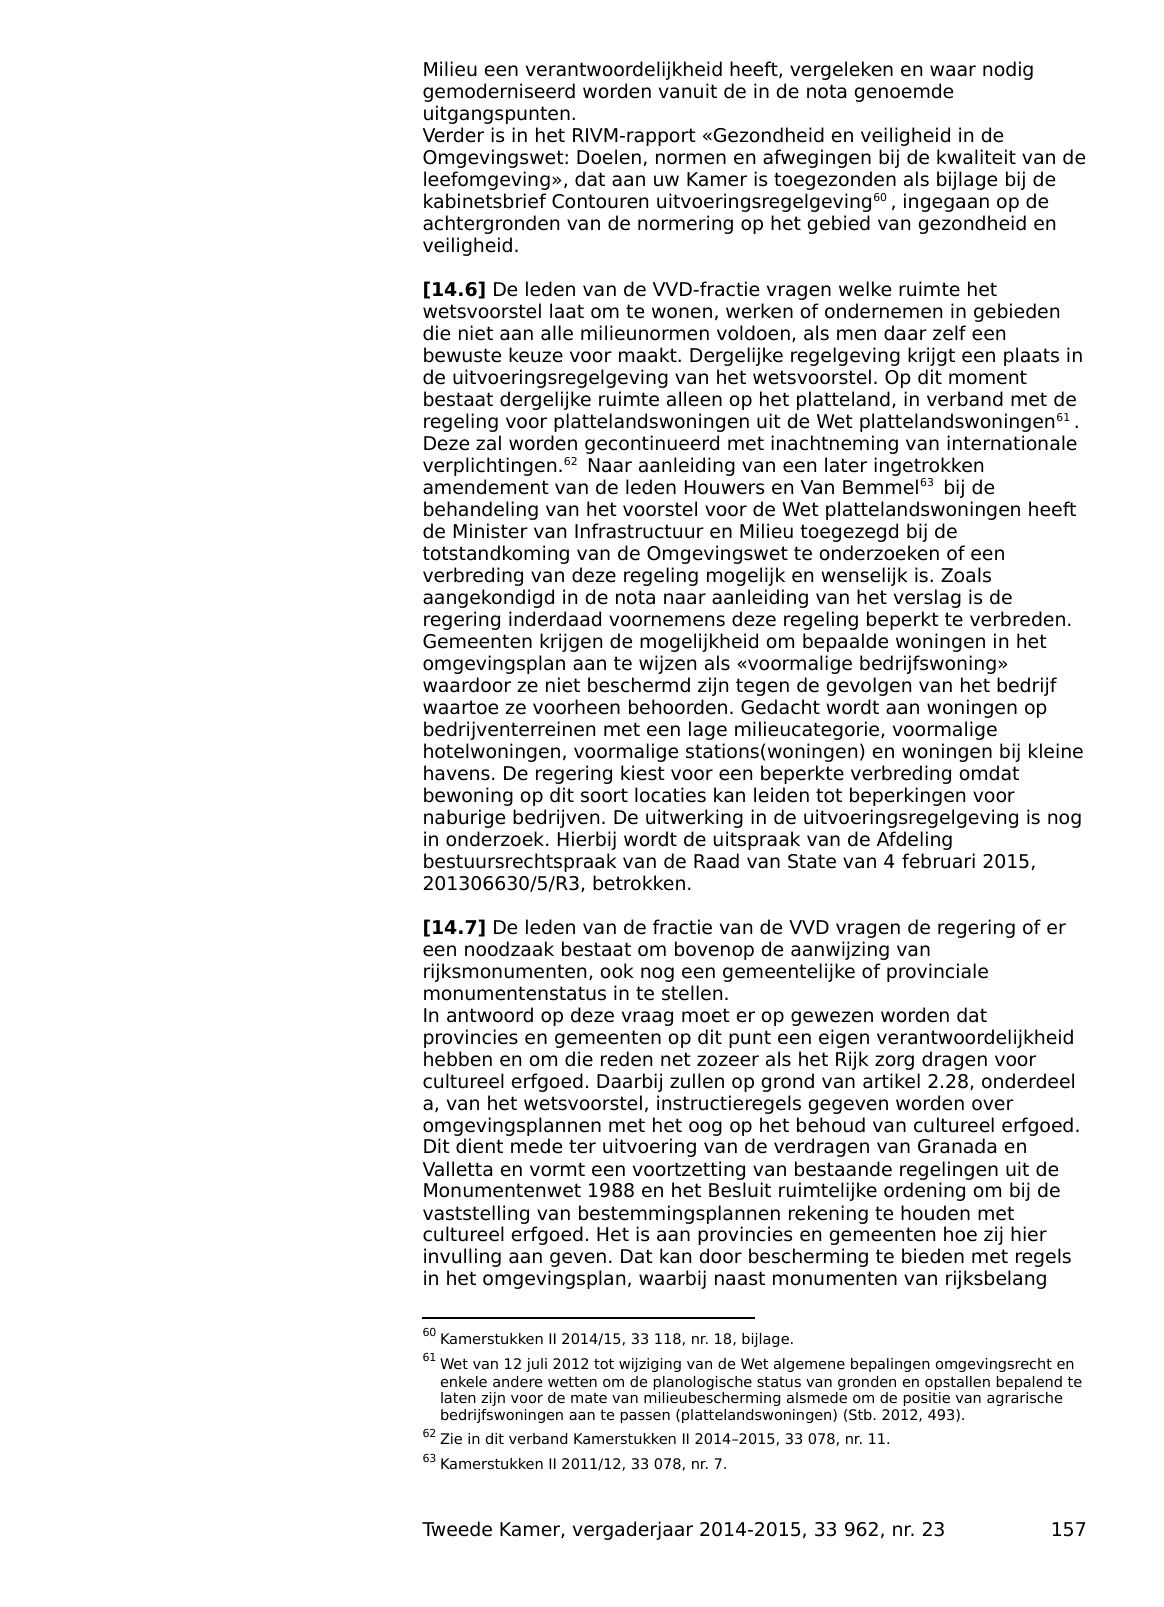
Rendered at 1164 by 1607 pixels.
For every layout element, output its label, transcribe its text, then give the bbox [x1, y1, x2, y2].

text [14.6] De leden van de VVD-fractie vragen welke ruimte het wetsvoorstel laat om te wonen, werken of ondernemen in gebieden die niet aan alle milieunormen voldoen, als men daar zelf een bewuste keuze voor maakt. Dergelijke regelgeving krijgt een plaats in de uitvoeringsregelgeving van het wetsvoorstel. Op dit moment bestaat dergelijke ruimte alleen op het platteland, in verband met de regeling voor plattelandswoningen uit de Wet plattelandswoningen. Deze zal worden gecontinueerd met inachtneming van internationale verplichtingen. Naar aanleiding van een later ingetrokken amendement van de leden Houwers en Van Bemmel bij de behandeling van het voorstel voor de Wet plattelandswoningen heeft de Minister van Infrastructuur en Milieu toegezegd bij de totstandkoming van de Omgevingswet te onderzoeken of een verbreding van deze regeling mogelijk en wenselijk is. Zoals aangekondigd in de nota naar aanleiding van het verslag is de regering inderdaad voornemens deze regeling beperkt te verbreden. Gemeenten krijgen de mogelijkheid om bepaalde woningen in het omgevingsplan aan te wijzen als «voormalige bedrijfswoning» waardoor ze niet beschermd zijn tegen de gevolgen van het bedrijf waartoe ze voorheen behoorden. Gedacht wordt aan woningen op bedrijventerreinen met een lage milieucategorie, voormalige hotelwoningen, voormalige stations(woningen) en woningen bij kleine havens. De regering kiest voor een beperkte verbreding omdat bewoning op dit soort locaties kan leiden tot beperkingen voor naburige bedrijven. De uitwerking in de uitvoeringsregelgeving is nog in onderzoek. Hierbij wordt de uitspraak van de Afdeling bestuursrechtspraak van de Raad van State van 4 februari 2015, 201306630/5/R3, betrokken. [422, 279, 1087, 894]
text In antwoord op deze vraag moet er op gewezen worden dat provincies en gemeenten op dit punt een eigen verantwoordelijkheid hebben en om die reden net zozeer als het Rijk zorg dragen voor cultureel erfgoed. Daarbij zullen op grond van artikel 2.28, onderdeel a, van het wetsvoorstel, instructieregels gegeven worden over omgevingsplannen met het oog op het behoud van cultureel erfgoed. Dit dient mede ter uitvoering van de verdragen van Granada en Valletta en vormt een voortzetting van bestaande regelingen uit de Monumentenwet 1988 en het Besluit ruimtelijke ordening om bij de vaststelling van bestemmingsplannen rekening te houden met cultureel erfgoed. Het is aan provincies en gemeenten hoe zij hier invulling aan geven. Dat kan door bescherming te bieden met regels in het omgevingsplan, waarbij naast monumenten van rijksbelang [422, 1004, 1087, 1290]
text Kamerstukken II 2014/15, 33 118, nr. 18, bijlage. [422, 1327, 1087, 1349]
text Zie in dit verband Kamerstukken II 2014–2015, 33 078, nr. 11. [422, 1427, 1087, 1449]
text Verder is in het RIVM-rapport «Gezondheid en veiligheid in de Omgevingswet: Doelen, normen en afwegingen bij de kwaliteit van de leefomgeving», dat aan uw Kamer is toegezonden als bijlage bij de kabinetsbrief Contouren uitvoeringsregelgeving, ingegaan op de achtergronden van de normering op het gebied van gezondheid en veiligheid. [422, 125, 1087, 257]
text [14.7] De leden van de fractie van de VVD vragen de regering of er een noodzaak bestaat om bovenop de aanwijzing van rijksmonumenten, ook nog een gemeentelijke of provinciale monumentenstatus in te stellen. [422, 917, 1087, 1004]
text Milieu een verantwoordelijkheid heeft, vergeleken en waar nodig gemoderniseerd worden vanuit de in de nota genoemde uitgangspunten. [422, 59, 1087, 125]
text Wet van 12 juli 2012 tot wijziging van de Wet algemene bepalingen omgevingsrecht en enkele andere wetten om de planologische status van gronden en opstallen bepalend te laten zijn voor de mate van milieubescherming alsmede om de positie van agrarische bedrijfswoningen aan te passen (plattelandswoningen) (Stb. 2012, 493). [422, 1352, 1087, 1424]
text Kamerstukken II 2011/12, 33 078, nr. 7. [422, 1452, 1087, 1474]
